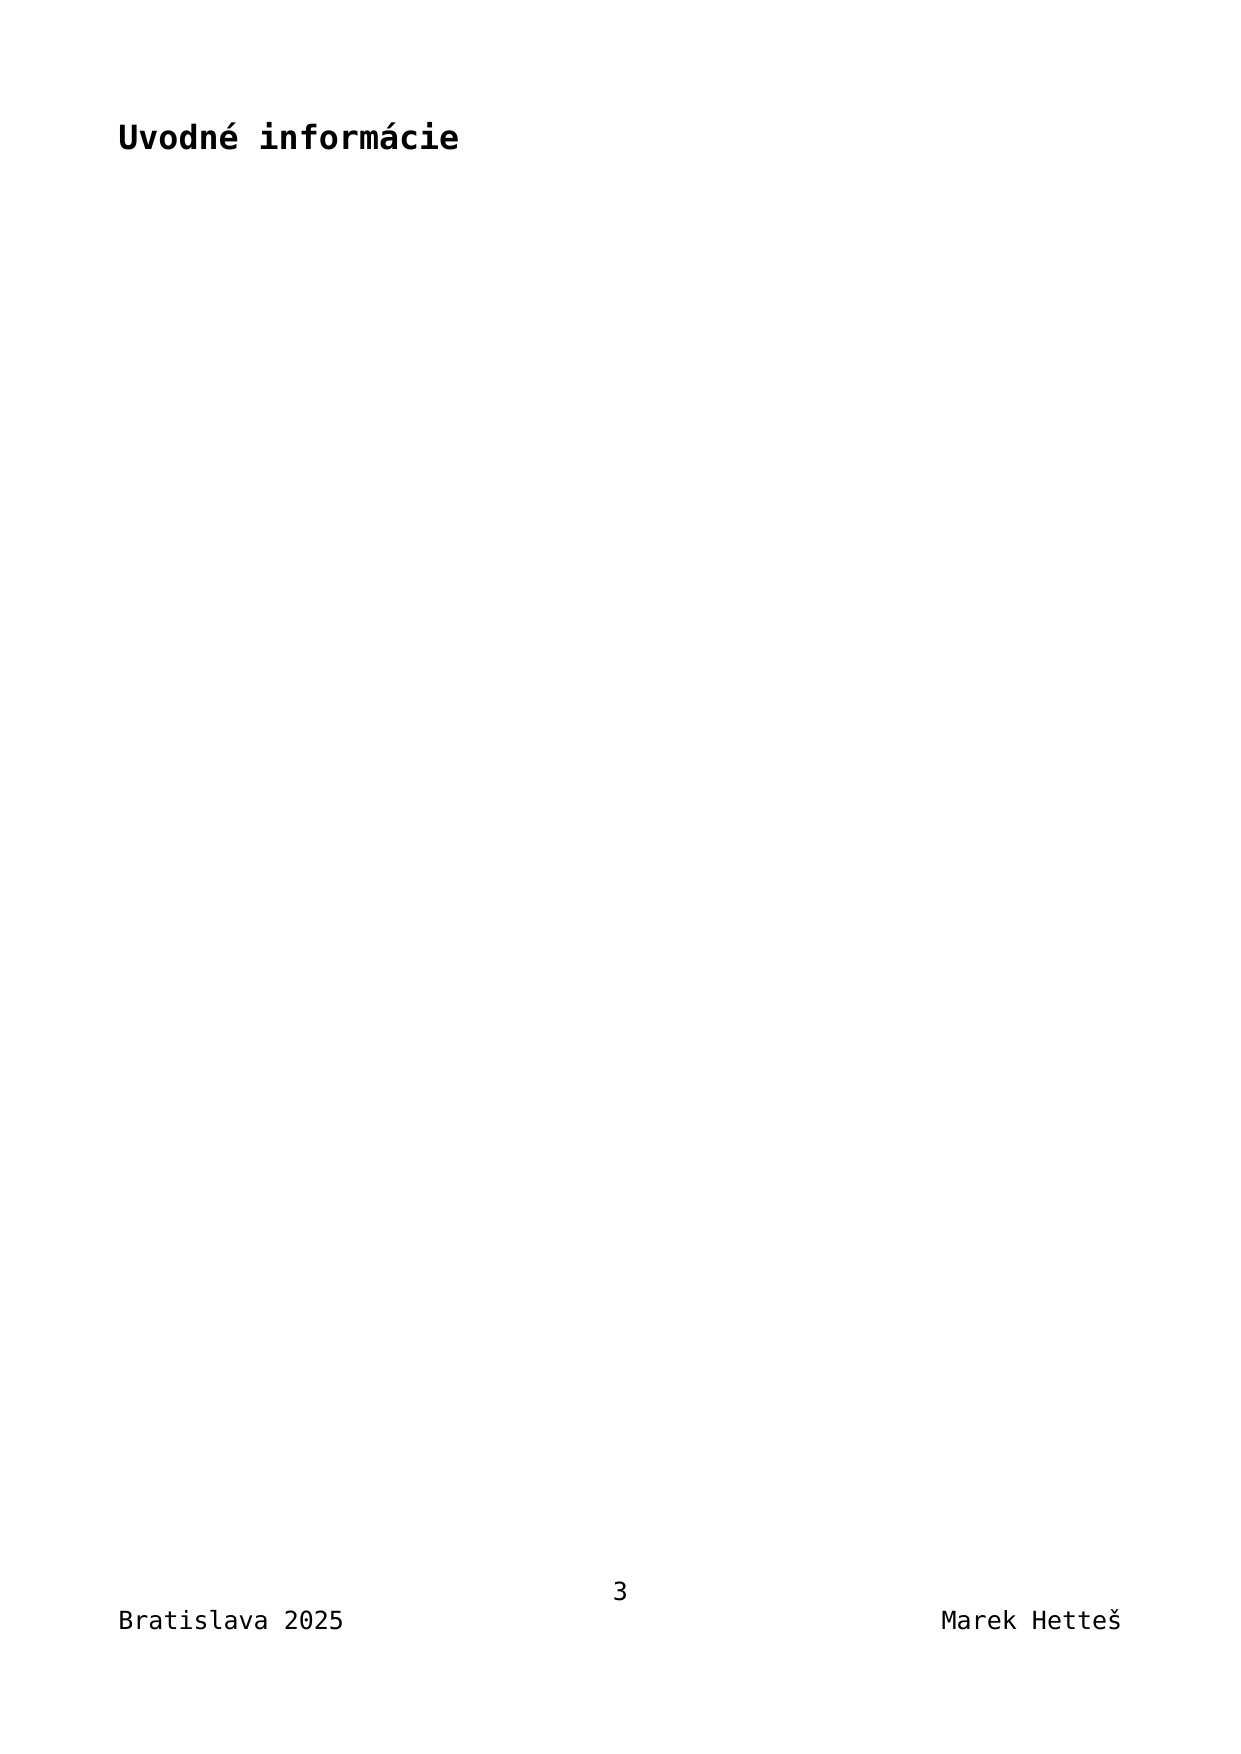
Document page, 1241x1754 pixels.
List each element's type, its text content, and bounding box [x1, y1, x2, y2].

text Uvodné informácie [118, 118, 1122, 157]
